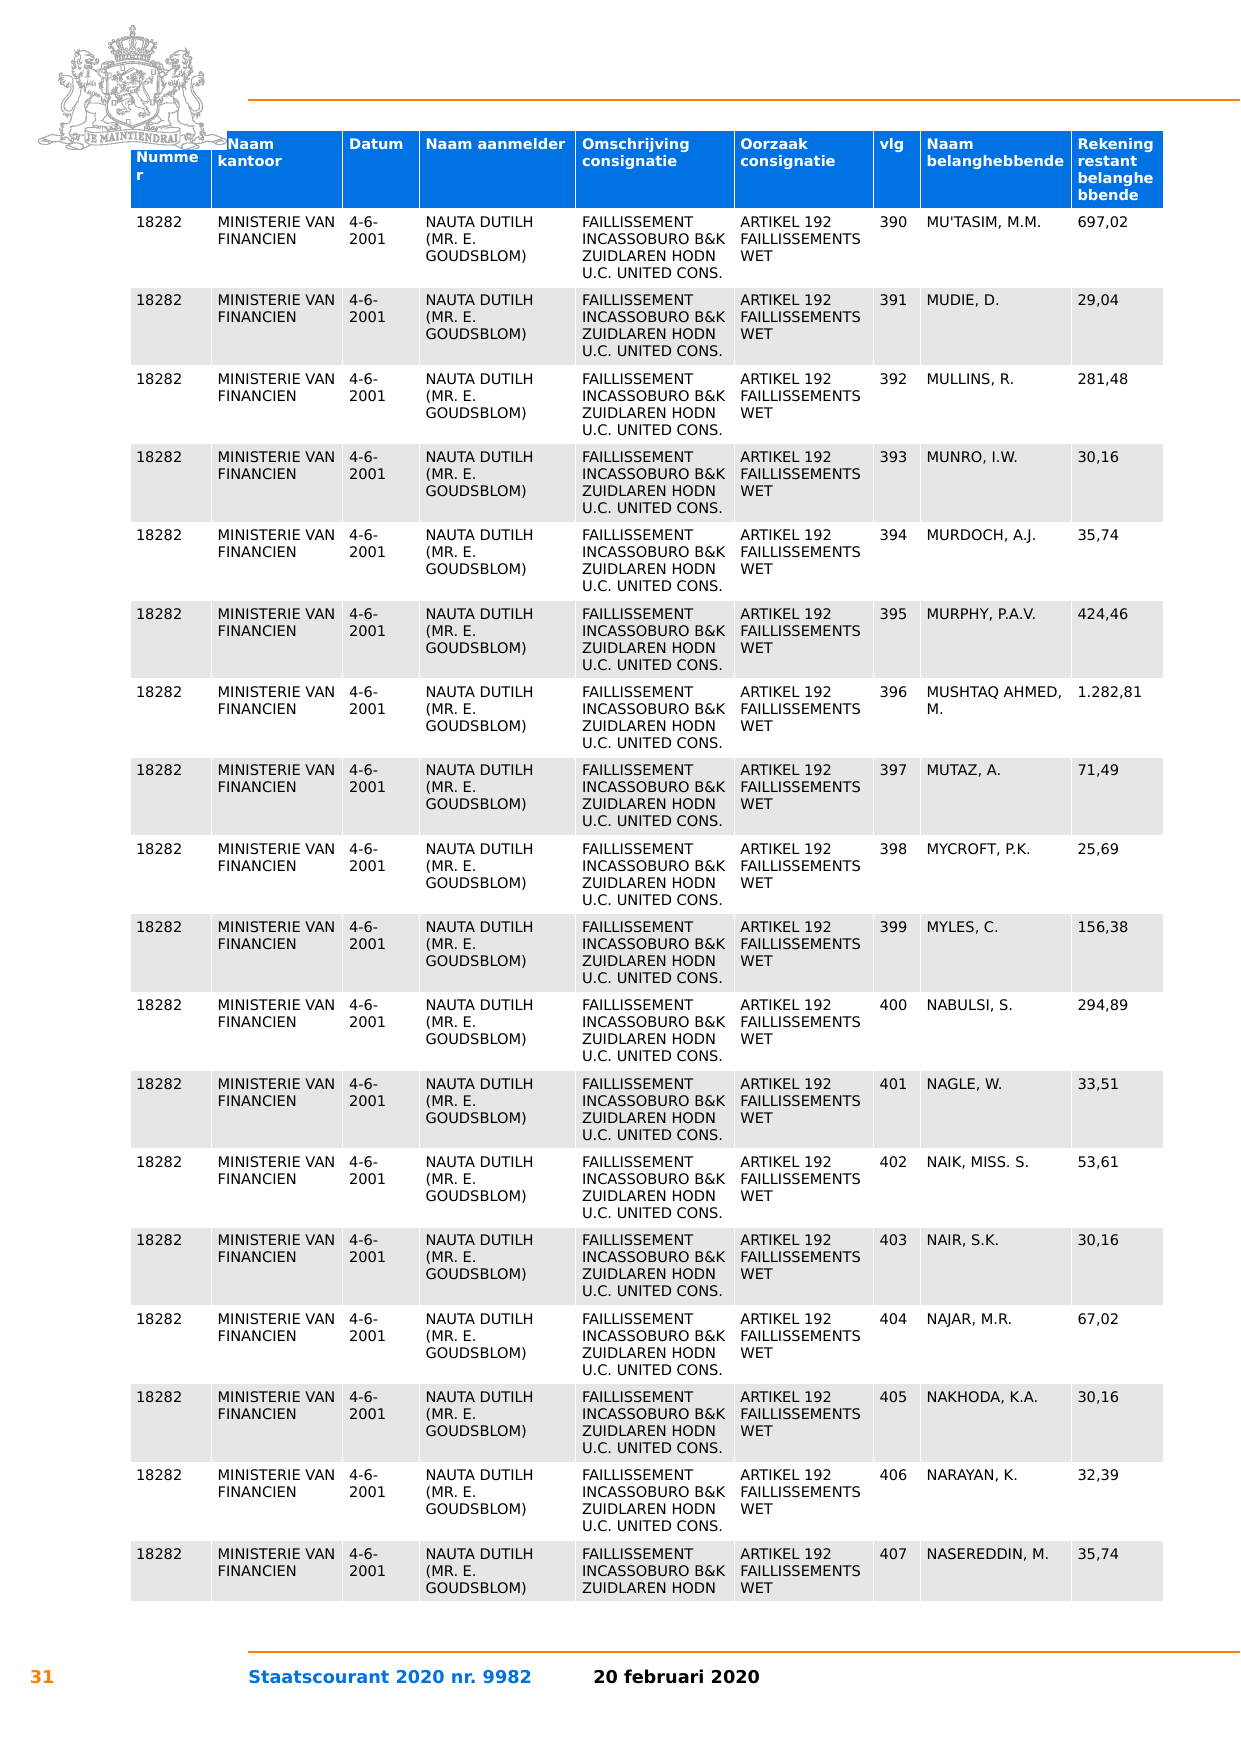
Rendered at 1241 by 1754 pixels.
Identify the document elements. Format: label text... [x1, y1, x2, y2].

table_cell 4-6-2001 [343, 366, 419, 443]
table_cell 4-6-2001 [343, 914, 419, 992]
table_cell NAUTA DUTILH (MR. E. GOUDSBLOM) [420, 1306, 575, 1383]
table_cell 18282 [131, 523, 211, 600]
table_cell MINISTERIE VAN FINANCIEN [212, 1228, 342, 1305]
table_cell FAILLISSEMENT INCASSOBURO B&K ZUIDLAREN HODN U.C. UNITED CONS. [576, 679, 734, 757]
table_cell MINISTERIE VAN FINANCIEN [212, 1149, 342, 1227]
table_cell MINISTERIE VAN FINANCIEN [212, 1541, 342, 1601]
table_cell MINISTERIE VAN FINANCIEN [212, 836, 342, 913]
table_cell MYLES, C. [921, 914, 1071, 992]
table_cell 4-6-2001 [343, 1149, 419, 1227]
table_cell 18282 [131, 1228, 211, 1305]
table_cell 18282 [131, 993, 211, 1070]
table_cell 4-6-2001 [343, 209, 419, 287]
table_header Nummer [131, 150, 211, 208]
table_cell 395 [874, 601, 920, 678]
table_cell MINISTERIE VAN FINANCIEN [212, 679, 342, 757]
table_cell NAIR, S.K. [921, 1228, 1071, 1305]
table_cell ARTIKEL 192 FAILLISSEMENTSWET [735, 993, 873, 1070]
table_cell 18282 [131, 679, 211, 757]
table_cell MINISTERIE VAN FINANCIEN [212, 758, 342, 835]
table_cell MINISTERIE VAN FINANCIEN [212, 1384, 342, 1462]
table_cell 32,39 [1072, 1463, 1163, 1540]
table_cell NAUTA DUTILH (MR. E. GOUDSBLOM) [420, 836, 575, 913]
table_header Rekening restant belanghebbende [1072, 131, 1163, 208]
table_cell 18282 [131, 1071, 211, 1148]
table_cell MINISTERIE VAN FINANCIEN [212, 993, 342, 1070]
table_cell NAUTA DUTILH (MR. E. GOUDSBLOM) [420, 288, 575, 365]
table_cell FAILLISSEMENT INCASSOBURO B&K ZUIDLAREN HODN U.C. UNITED CONS. [576, 1228, 734, 1305]
table_cell FAILLISSEMENT INCASSOBURO B&K ZUIDLAREN HODN U.C. UNITED CONS. [576, 444, 734, 522]
table_cell ARTIKEL 192 FAILLISSEMENTSWET [735, 758, 873, 835]
table_cell ARTIKEL 192 FAILLISSEMENTSWET [735, 1463, 873, 1540]
table_cell FAILLISSEMENT INCASSOBURO B&K ZUIDLAREN HODN U.C. UNITED CONS. [576, 288, 734, 365]
table_cell ARTIKEL 192 FAILLISSEMENTSWET [735, 1306, 873, 1383]
table_cell 18282 [131, 758, 211, 835]
table_cell MURDOCH, A.J. [921, 523, 1071, 600]
table_cell 30,16 [1072, 1228, 1163, 1305]
table_cell FAILLISSEMENT INCASSOBURO B&K ZUIDLAREN HODN U.C. UNITED CONS. [576, 1149, 734, 1227]
table_cell 697,02 [1072, 209, 1163, 287]
table_cell 397 [874, 758, 920, 835]
table_cell NAIK, MISS. S. [921, 1149, 1071, 1227]
table_cell NABULSI, S. [921, 993, 1071, 1070]
table_cell NAUTA DUTILH (MR. E. GOUDSBLOM) [420, 1384, 575, 1462]
table_cell FAILLISSEMENT INCASSOBURO B&K ZUIDLAREN HODN U.C. UNITED CONS. [576, 914, 734, 992]
table_cell ARTIKEL 192 FAILLISSEMENTSWET [735, 1228, 873, 1305]
table_cell NAUTA DUTILH (MR. E. GOUDSBLOM) [420, 209, 575, 287]
table_cell 29,04 [1072, 288, 1163, 365]
table_cell MINISTERIE VAN FINANCIEN [212, 523, 342, 600]
table_cell 394 [874, 523, 920, 600]
table_cell 18282 [131, 1384, 211, 1462]
table_cell FAILLISSEMENT INCASSOBURO B&K ZUIDLAREN HODN U.C. UNITED CONS. [576, 523, 734, 600]
table_cell 18282 [131, 366, 211, 443]
table_cell 393 [874, 444, 920, 522]
table_cell ARTIKEL 192 FAILLISSEMENTSWET [735, 601, 873, 678]
table_cell 18282 [131, 1541, 211, 1601]
table_cell 4-6-2001 [343, 1384, 419, 1462]
table_cell NAUTA DUTILH (MR. E. GOUDSBLOM) [420, 993, 575, 1070]
table_cell 407 [874, 1541, 920, 1601]
table_cell MU'TASIM, M.M. [921, 209, 1071, 287]
table_cell MUTAZ, A. [921, 758, 1071, 835]
table_cell MINISTERIE VAN FINANCIEN [212, 444, 342, 522]
table_cell 403 [874, 1228, 920, 1305]
table_cell 4-6-2001 [343, 1228, 419, 1305]
table_cell 30,16 [1072, 1384, 1163, 1462]
table_cell 25,69 [1072, 836, 1163, 913]
table_cell 35,74 [1072, 523, 1163, 600]
table_cell NAUTA DUTILH (MR. E. GOUDSBLOM) [420, 1463, 575, 1540]
table_cell 390 [874, 209, 920, 287]
table_cell NAGLE, W. [921, 1071, 1071, 1148]
table_cell ARTIKEL 192 FAILLISSEMENTSWET [735, 288, 873, 365]
table_header Naam kantoor [212, 131, 342, 208]
table_cell ARTIKEL 192 FAILLISSEMENTSWET [735, 679, 873, 757]
table_cell ARTIKEL 192 FAILLISSEMENTSWET [735, 523, 873, 600]
table_cell ARTIKEL 192 FAILLISSEMENTSWET [735, 836, 873, 913]
table_cell 4-6-2001 [343, 1306, 419, 1383]
table_cell 18282 [131, 444, 211, 522]
table_cell 1.282,81 [1072, 679, 1163, 757]
table_cell 4-6-2001 [343, 758, 419, 835]
table_cell NAUTA DUTILH (MR. E. GOUDSBLOM) [420, 601, 575, 678]
table_cell 406 [874, 1463, 920, 1540]
table_cell NAJAR, M.R. [921, 1306, 1071, 1383]
table_cell 71,49 [1072, 758, 1163, 835]
table_cell FAILLISSEMENT INCASSOBURO B&K ZUIDLAREN HODN U.C. UNITED CONS. [576, 209, 734, 287]
table_cell NAUTA DUTILH (MR. E. GOUDSBLOM) [420, 758, 575, 835]
table_cell ARTIKEL 192 FAILLISSEMENTSWET [735, 1541, 873, 1601]
table_cell 67,02 [1072, 1306, 1163, 1383]
table_cell 398 [874, 836, 920, 913]
table_cell 400 [874, 993, 920, 1070]
table_cell MINISTERIE VAN FINANCIEN [212, 1463, 342, 1540]
table_cell NAUTA DUTILH (MR. E. GOUDSBLOM) [420, 914, 575, 992]
table_cell 281,48 [1072, 366, 1163, 443]
table_cell NAUTA DUTILH (MR. E. GOUDSBLOM) [420, 366, 575, 443]
table_cell 18282 [131, 601, 211, 678]
table_cell 404 [874, 1306, 920, 1383]
table_cell 18282 [131, 288, 211, 365]
table_cell 18282 [131, 1149, 211, 1227]
table_cell ARTIKEL 192 FAILLISSEMENTSWET [735, 914, 873, 992]
table_cell 424,46 [1072, 601, 1163, 678]
table_cell FAILLISSEMENT INCASSOBURO B&K ZUIDLAREN HODN U.C. UNITED CONS. [576, 601, 734, 678]
table_cell ARTIKEL 192 FAILLISSEMENTSWET [735, 1384, 873, 1462]
table_cell 18282 [131, 1463, 211, 1540]
table_cell MUNRO, I.W. [921, 444, 1071, 522]
table_cell MINISTERIE VAN FINANCIEN [212, 288, 342, 365]
table_cell 405 [874, 1384, 920, 1462]
table_cell 18282 [131, 914, 211, 992]
table_cell MINISTERIE VAN FINANCIEN [212, 914, 342, 992]
table_cell 4-6-2001 [343, 1541, 419, 1601]
table_cell FAILLISSEMENT INCASSOBURO B&K ZUIDLAREN HODN U.C. UNITED CONS. [576, 1463, 734, 1540]
table_cell MUDIE, D. [921, 288, 1071, 365]
table_cell NAUTA DUTILH (MR. E. GOUDSBLOM) [420, 1149, 575, 1227]
table_cell 392 [874, 366, 920, 443]
table_cell 18282 [131, 209, 211, 287]
table_cell 4-6-2001 [343, 288, 419, 365]
table_cell FAILLISSEMENT INCASSOBURO B&K ZUIDLAREN HODN U.C. UNITED CONS. [576, 836, 734, 913]
table_cell FAILLISSEMENT INCASSOBURO B&K ZUIDLAREN HODN [576, 1541, 734, 1601]
table_cell FAILLISSEMENT INCASSOBURO B&K ZUIDLAREN HODN U.C. UNITED CONS. [576, 366, 734, 443]
table_cell FAILLISSEMENT INCASSOBURO B&K ZUIDLAREN HODN U.C. UNITED CONS. [576, 1384, 734, 1462]
table_cell NAUTA DUTILH (MR. E. GOUDSBLOM) [420, 1071, 575, 1148]
picture [38, 25, 227, 150]
table_cell MINISTERIE VAN FINANCIEN [212, 366, 342, 443]
table_cell 18282 [131, 836, 211, 913]
table_cell MYCROFT, P.K. [921, 836, 1071, 913]
table_cell MINISTERIE VAN FINANCIEN [212, 1071, 342, 1148]
table_cell 18282 [131, 1306, 211, 1383]
table_cell ARTIKEL 192 FAILLISSEMENTSWET [735, 366, 873, 443]
table_cell 294,89 [1072, 993, 1163, 1070]
table_header Oorzaak consignatie [735, 131, 873, 208]
table_cell 4-6-2001 [343, 1463, 419, 1540]
table_cell 399 [874, 914, 920, 992]
table_cell 35,74 [1072, 1541, 1163, 1601]
table_header vlg [874, 131, 920, 208]
table_cell 156,38 [1072, 914, 1163, 992]
table_cell ARTIKEL 192 FAILLISSEMENTSWET [735, 444, 873, 522]
table_cell NARAYAN, K. [921, 1463, 1071, 1540]
table_cell FAILLISSEMENT INCASSOBURO B&K ZUIDLAREN HODN U.C. UNITED CONS. [576, 993, 734, 1070]
table_cell MINISTERIE VAN FINANCIEN [212, 209, 342, 287]
table_cell FAILLISSEMENT INCASSOBURO B&K ZUIDLAREN HODN U.C. UNITED CONS. [576, 1071, 734, 1148]
table_cell NAKHODA, K.A. [921, 1384, 1071, 1462]
table_header Naam aanmelder [420, 131, 575, 208]
table_cell NASEREDDIN, M. [921, 1541, 1071, 1601]
table_cell 401 [874, 1071, 920, 1148]
table_cell FAILLISSEMENT INCASSOBURO B&K ZUIDLAREN HODN U.C. UNITED CONS. [576, 1306, 734, 1383]
table_cell 4-6-2001 [343, 679, 419, 757]
table_header Naam belanghebbende [921, 131, 1071, 208]
table_cell 30,16 [1072, 444, 1163, 522]
table_cell MULLINS, R. [921, 366, 1071, 443]
table_header Omschrijving consignatie [576, 131, 734, 208]
table_cell MINISTERIE VAN FINANCIEN [212, 1306, 342, 1383]
table_cell NAUTA DUTILH (MR. E. GOUDSBLOM) [420, 1228, 575, 1305]
table_cell ARTIKEL 192 FAILLISSEMENTSWET [735, 1149, 873, 1227]
table_cell ARTIKEL 192 FAILLISSEMENTSWET [735, 1071, 873, 1148]
table_cell 4-6-2001 [343, 523, 419, 600]
table_cell 396 [874, 679, 920, 757]
table_cell 4-6-2001 [343, 444, 419, 522]
table_cell MURPHY, P.A.V. [921, 601, 1071, 678]
table_cell NAUTA DUTILH (MR. E. GOUDSBLOM) [420, 523, 575, 600]
table_cell 33,51 [1072, 1071, 1163, 1148]
table_cell NAUTA DUTILH (MR. E. GOUDSBLOM) [420, 444, 575, 522]
table_cell NAUTA DUTILH (MR. E. GOUDSBLOM) [420, 1541, 575, 1601]
table_cell 4-6-2001 [343, 836, 419, 913]
table_cell 4-6-2001 [343, 993, 419, 1070]
table_cell 4-6-2001 [343, 601, 419, 678]
table_header Datum [343, 131, 419, 208]
table_cell MINISTERIE VAN FINANCIEN [212, 601, 342, 678]
table_cell NAUTA DUTILH (MR. E. GOUDSBLOM) [420, 679, 575, 757]
table_cell MUSHTAQ AHMED, M. [921, 679, 1071, 757]
table_cell ARTIKEL 192 FAILLISSEMENTSWET [735, 209, 873, 287]
table_cell 402 [874, 1149, 920, 1227]
table_cell 391 [874, 288, 920, 365]
table_cell 4-6-2001 [343, 1071, 419, 1148]
table_cell 53,61 [1072, 1149, 1163, 1227]
table_cell FAILLISSEMENT INCASSOBURO B&K ZUIDLAREN HODN U.C. UNITED CONS. [576, 758, 734, 835]
